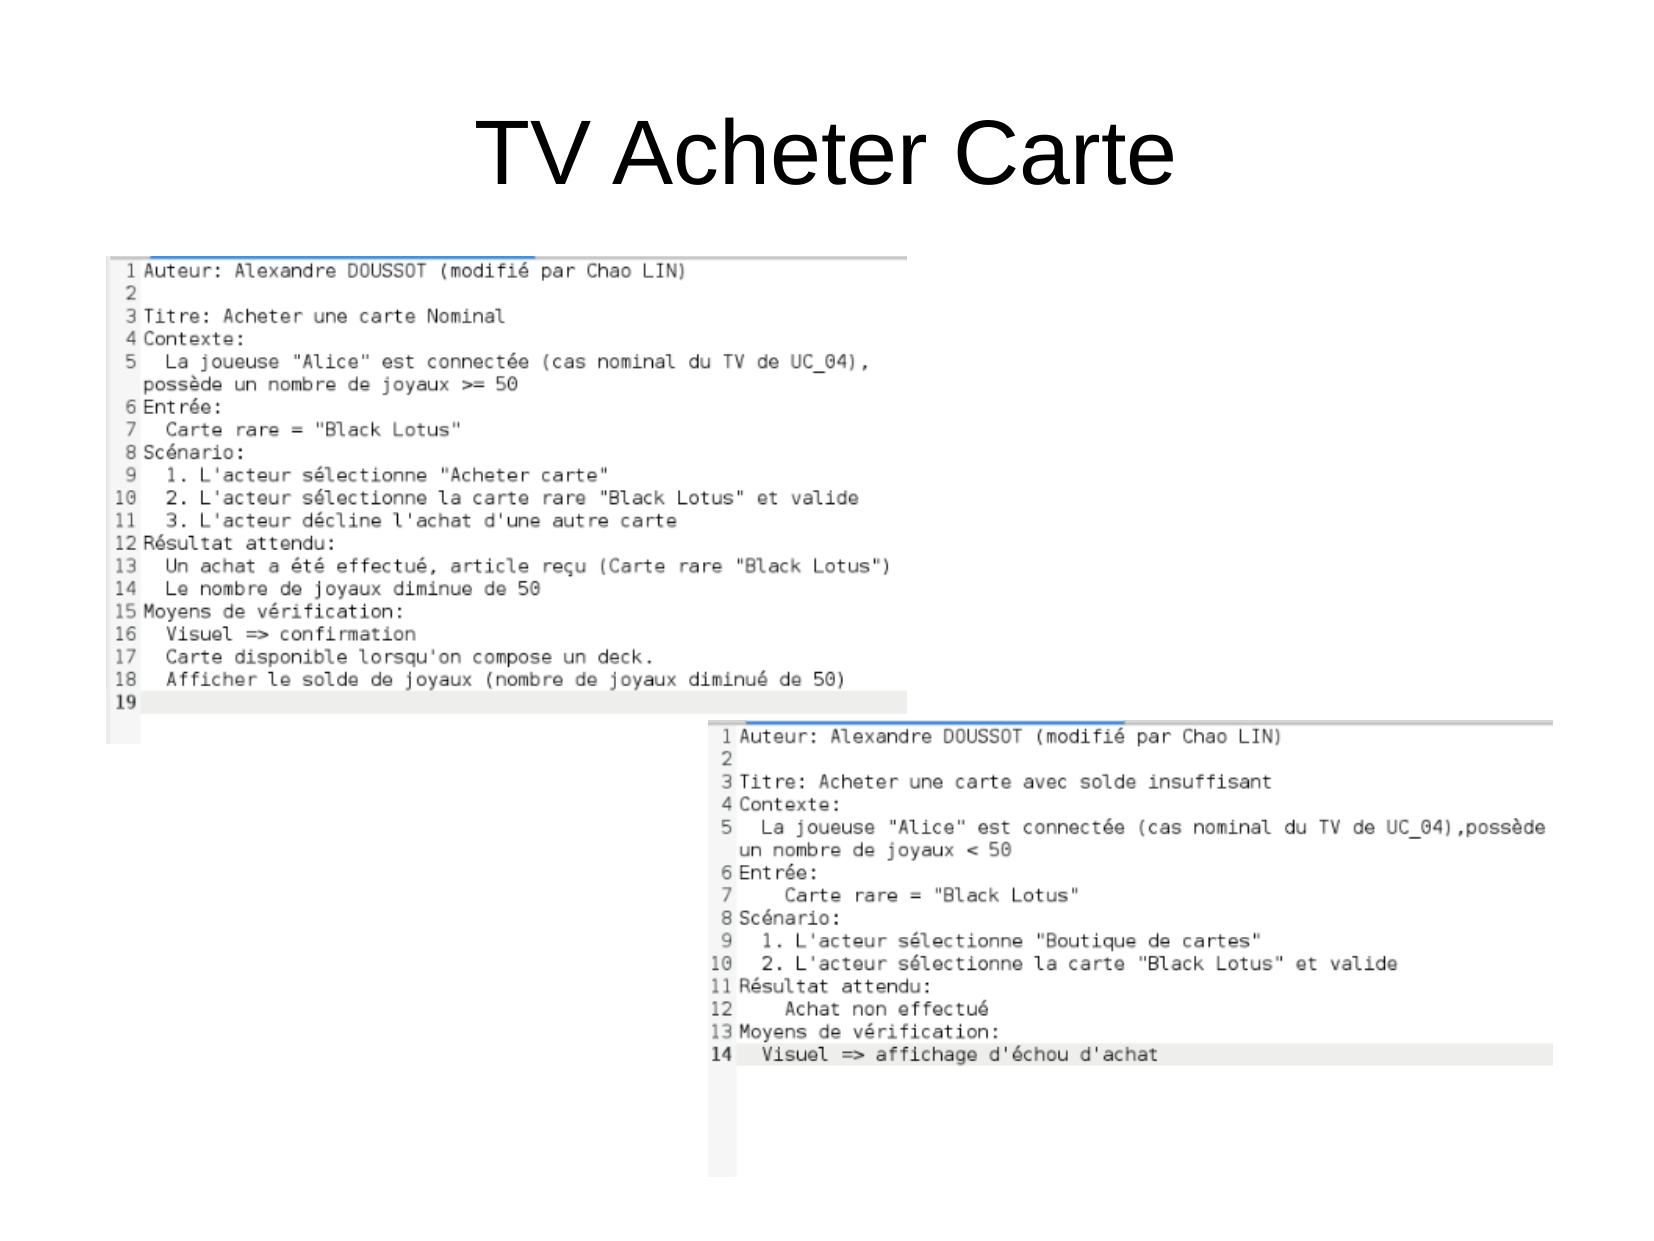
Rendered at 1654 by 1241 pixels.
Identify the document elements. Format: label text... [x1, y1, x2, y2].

title TV Acheter Carte [82, 49, 1571, 257]
picture [106, 256, 1553, 1177]
